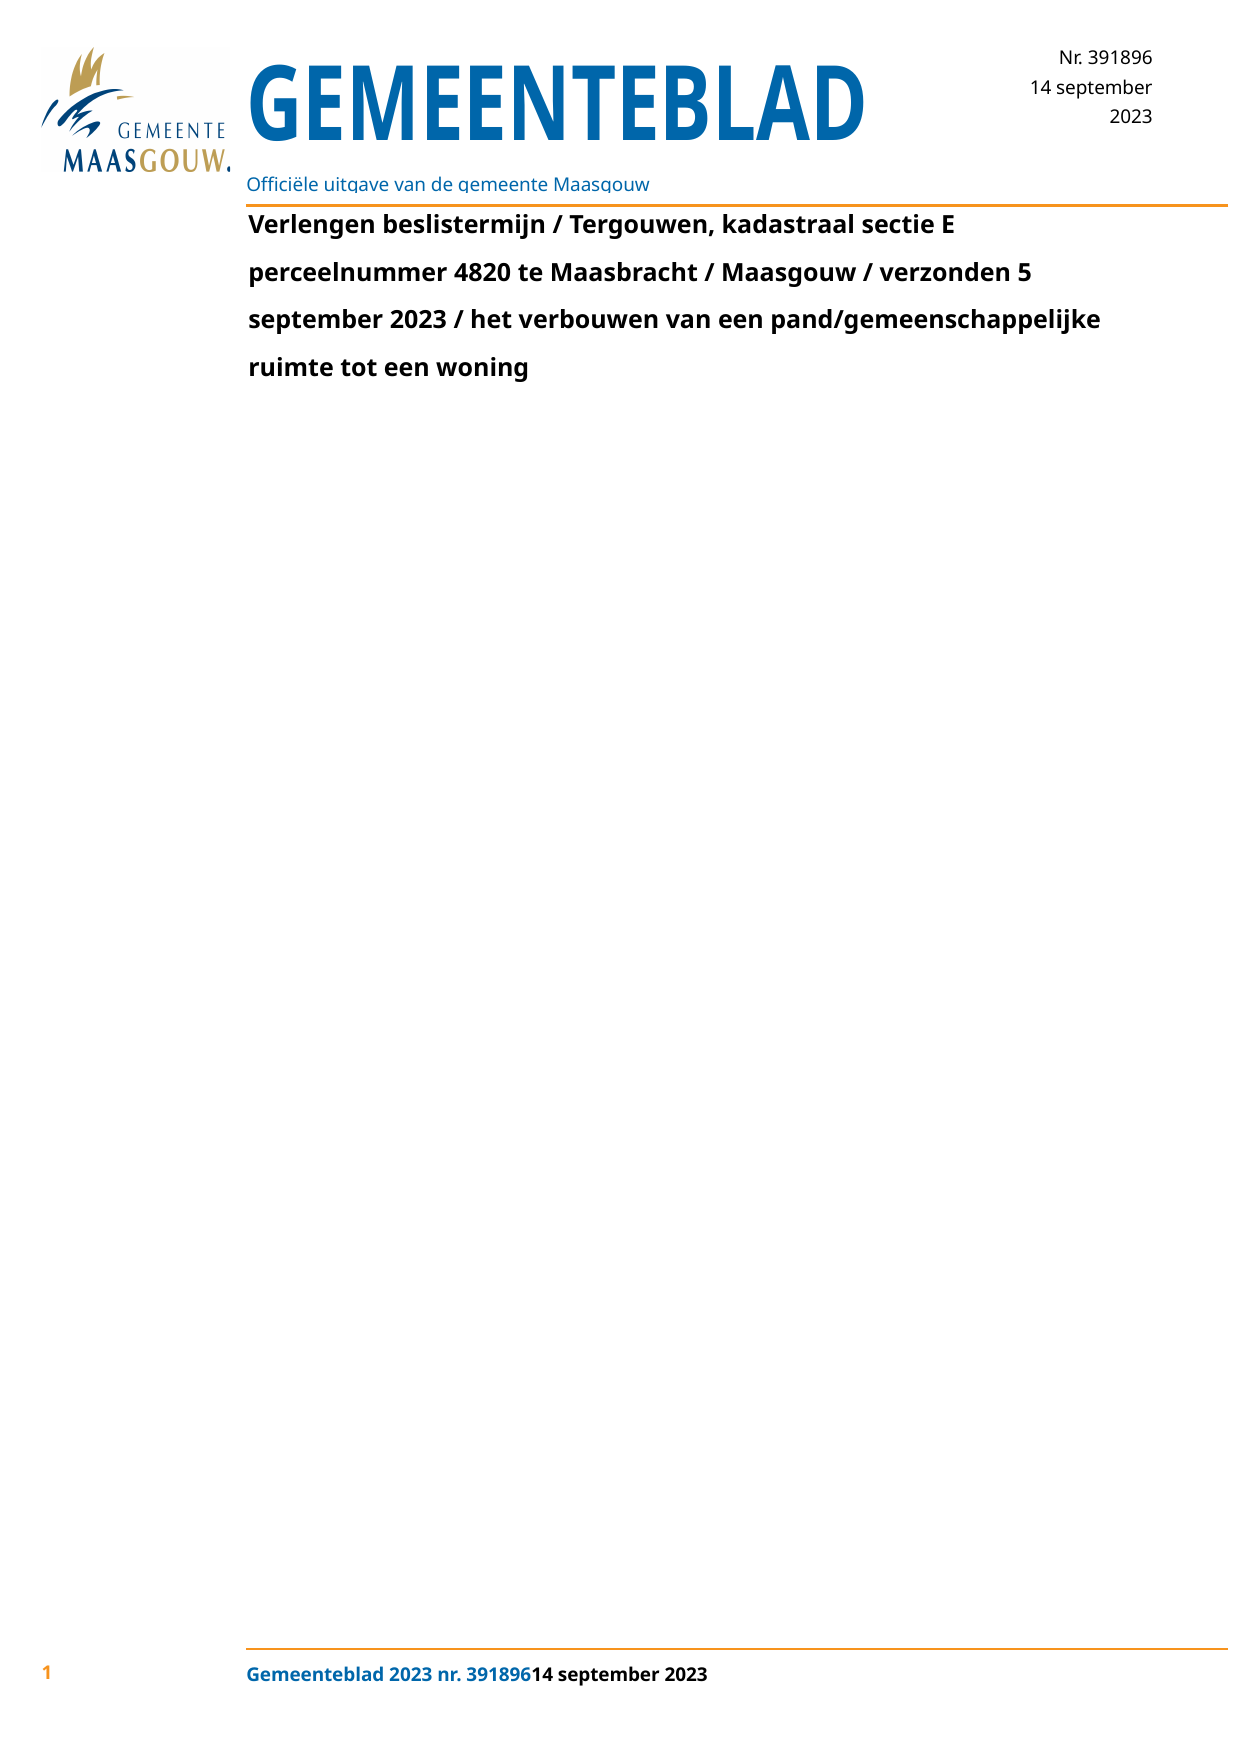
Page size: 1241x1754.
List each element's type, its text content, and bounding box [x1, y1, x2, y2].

text Verlengen beslistermijn / Tergouwen, kadastraal sectie E perceelnummer 4820 te Maasbracht / Maasgouw / verzonden 5 september 2023 / het verbouwen van een pand/gemeenschappelijke ruimte tot een woning [248, 207, 1152, 384]
picture [41, 47, 231, 172]
